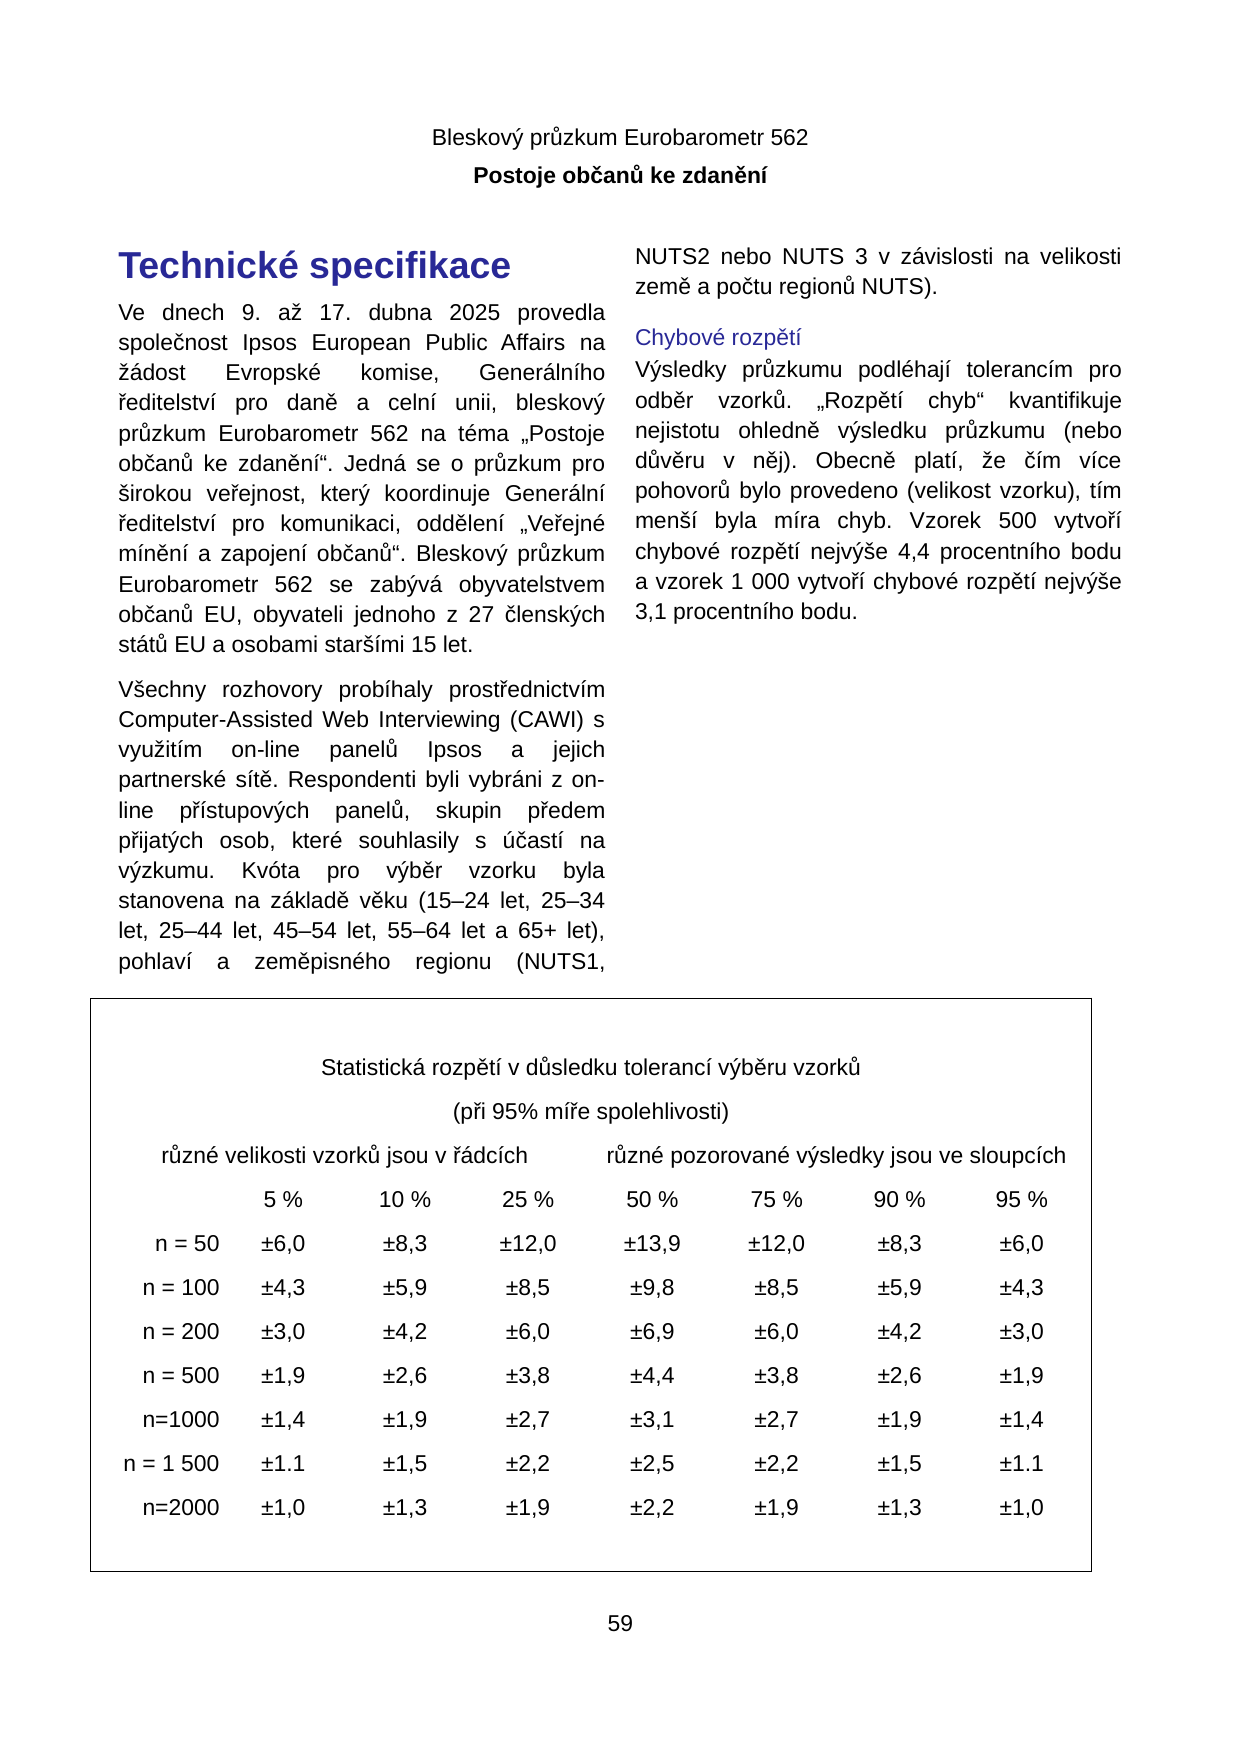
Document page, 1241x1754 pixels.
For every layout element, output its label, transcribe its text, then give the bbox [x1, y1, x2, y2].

table_cell 25 % [466, 1177, 590, 1221]
table_cell ±4,3 [960, 1265, 1083, 1309]
table_cell ±1,5 [839, 1441, 960, 1485]
table_cell ±1.1 [960, 1441, 1083, 1485]
table_cell ±3,0 [222, 1309, 344, 1353]
table_cell ±4,2 [839, 1309, 960, 1353]
table_cell ±12,0 [714, 1221, 838, 1265]
table_cell ±1,9 [466, 1485, 590, 1529]
table_cell n=1000 [99, 1397, 222, 1441]
table_cell ±1,5 [344, 1441, 466, 1485]
table_cell ±1,0 [222, 1485, 344, 1529]
table_cell 10 % [344, 1177, 466, 1221]
table_cell 90 % [839, 1177, 960, 1221]
table_cell ±5,9 [839, 1265, 960, 1309]
table_cell ±2,7 [466, 1397, 590, 1441]
table_cell ±8,5 [466, 1265, 590, 1309]
text Ve dnech 9. až 17. dubna 2025 provedla společnost Ipsos European Public Affairs na žádost Evropské komise, Generálního ředitelství pro daně a celní unii, bleskový průzkum Eurobarometr 562 na téma „Postoje občanů ke zdanění“. Jedná se o průzkum pro širokou veřejnost, který koordinuje Generální ředitelství pro komunikaci, oddělení „Veřejné mínění a zapojení občanů“. Bleskový průzkum Eurobarometr 562 se zabývá obyvatelstvem občanů EU, obyvateli jednoho z 27 členských států EU a osobami staršími 15 let. [118, 299, 605, 657]
table_cell ±8,5 [714, 1265, 838, 1309]
table_cell ±4,3 [222, 1265, 344, 1309]
table_cell 50 % [590, 1177, 714, 1221]
table_cell ±2,6 [839, 1353, 960, 1397]
table_cell ±4,2 [344, 1309, 466, 1353]
table_cell ±2,5 [590, 1441, 714, 1485]
table_cell (při 95% míře spolehlivosti) [99, 1089, 1083, 1133]
text Výsledky průzkumu podléhají tolerancím pro odběr vzorků. „Rozpětí chyb“ kvantifikuje nejistotu ohledně výsledku průzkumu (nebo důvěru v něj). Obecně platí, že čím více pohovorů bylo provedeno (velikost vzorku), tím menší byla míra chyb. Vzorek 500 vytvoří chybové rozpětí nejvýše 4,4 procentního bodu a vzorek 1 000 vytvoří chybové rozpětí nejvýše 3,1 procentního bodu. [635, 356, 1122, 624]
table_cell ±8,3 [839, 1221, 960, 1265]
text Chybové rozpětí [635, 324, 1122, 350]
table_cell n = 500 [99, 1353, 222, 1397]
table_cell ±1,9 [839, 1397, 960, 1441]
table_cell n = 100 [99, 1265, 222, 1309]
table_cell ±1,3 [344, 1485, 466, 1529]
table_cell ±1,4 [960, 1397, 1083, 1441]
table_cell n=2000 [99, 1485, 222, 1529]
table_cell ±1,9 [344, 1397, 466, 1441]
text Všechny rozhovory probíhaly prostřednictvím Computer-Assisted Web Interviewing (CAWI) s využitím on-line panelů Ipsos a jejich partnerské sítě. Respondenti byli vybráni z on-line přístupových panelů, skupin předem přijatých osob, které souhlasily s účastí na výzkumu. Kvóta pro výběr vzorku byla stanovena na základě věku (15–24 let, 25–34 let, 25–44 let, 45–54 let, 55–64 let a 65+ let), pohlaví a zeměpisného regionu (NUTS1, [118, 676, 605, 974]
table_cell ±13,9 [590, 1221, 714, 1265]
table_cell ±6,0 [714, 1309, 838, 1353]
table_cell ±6,9 [590, 1309, 714, 1353]
subtitle Technické specifikace [118, 243, 605, 286]
table_cell ±3,0 [960, 1309, 1083, 1353]
table_cell n = 50 [99, 1221, 222, 1265]
table_cell různé pozorované výsledky jsou ve sloupcích [590, 1133, 1083, 1177]
table_cell ±2,7 [714, 1397, 838, 1441]
table_cell ±4,4 [590, 1353, 714, 1397]
table_cell ±8,3 [344, 1221, 466, 1265]
table_cell 95 % [960, 1177, 1083, 1221]
table_cell n = 200 [99, 1309, 222, 1353]
table_cell ±2,2 [466, 1441, 590, 1485]
table_cell ±2,6 [344, 1353, 466, 1397]
table_cell n = 1 500 [99, 1441, 222, 1485]
table_cell ±2,2 [714, 1441, 838, 1485]
table_cell ±1,3 [839, 1485, 960, 1529]
table_cell ±5,9 [344, 1265, 466, 1309]
table_cell ±1,9 [714, 1485, 838, 1529]
table_cell ±3,1 [590, 1397, 714, 1441]
table_cell ±3,8 [714, 1353, 838, 1397]
table_cell ±2,2 [590, 1485, 714, 1529]
table_cell ±6,0 [222, 1221, 344, 1265]
table_cell [99, 1177, 222, 1221]
table_cell ±6,0 [960, 1221, 1083, 1265]
table_cell ±3,8 [466, 1353, 590, 1397]
table_cell ±1,4 [222, 1397, 344, 1441]
table_cell ±1,0 [960, 1485, 1083, 1529]
table_cell 5 % [222, 1177, 344, 1221]
table_cell 75 % [714, 1177, 838, 1221]
text [91, 999, 1091, 1571]
table_cell ±12,0 [466, 1221, 590, 1265]
table_cell ±1,9 [222, 1353, 344, 1397]
table_cell ±1.1 [222, 1441, 344, 1485]
table_cell ±1,9 [960, 1353, 1083, 1397]
table_cell ±6,0 [466, 1309, 590, 1353]
table_cell různé velikosti vzorků jsou v řádcích [99, 1133, 590, 1177]
table_header Statistická rozpětí v důsledku tolerancí výběru vzorků [99, 1045, 1083, 1089]
text NUTS2 nebo NUTS 3 v závislosti na velikosti země a počtu regionů NUTS). [635, 243, 1122, 300]
table_cell ±9,8 [590, 1265, 714, 1309]
